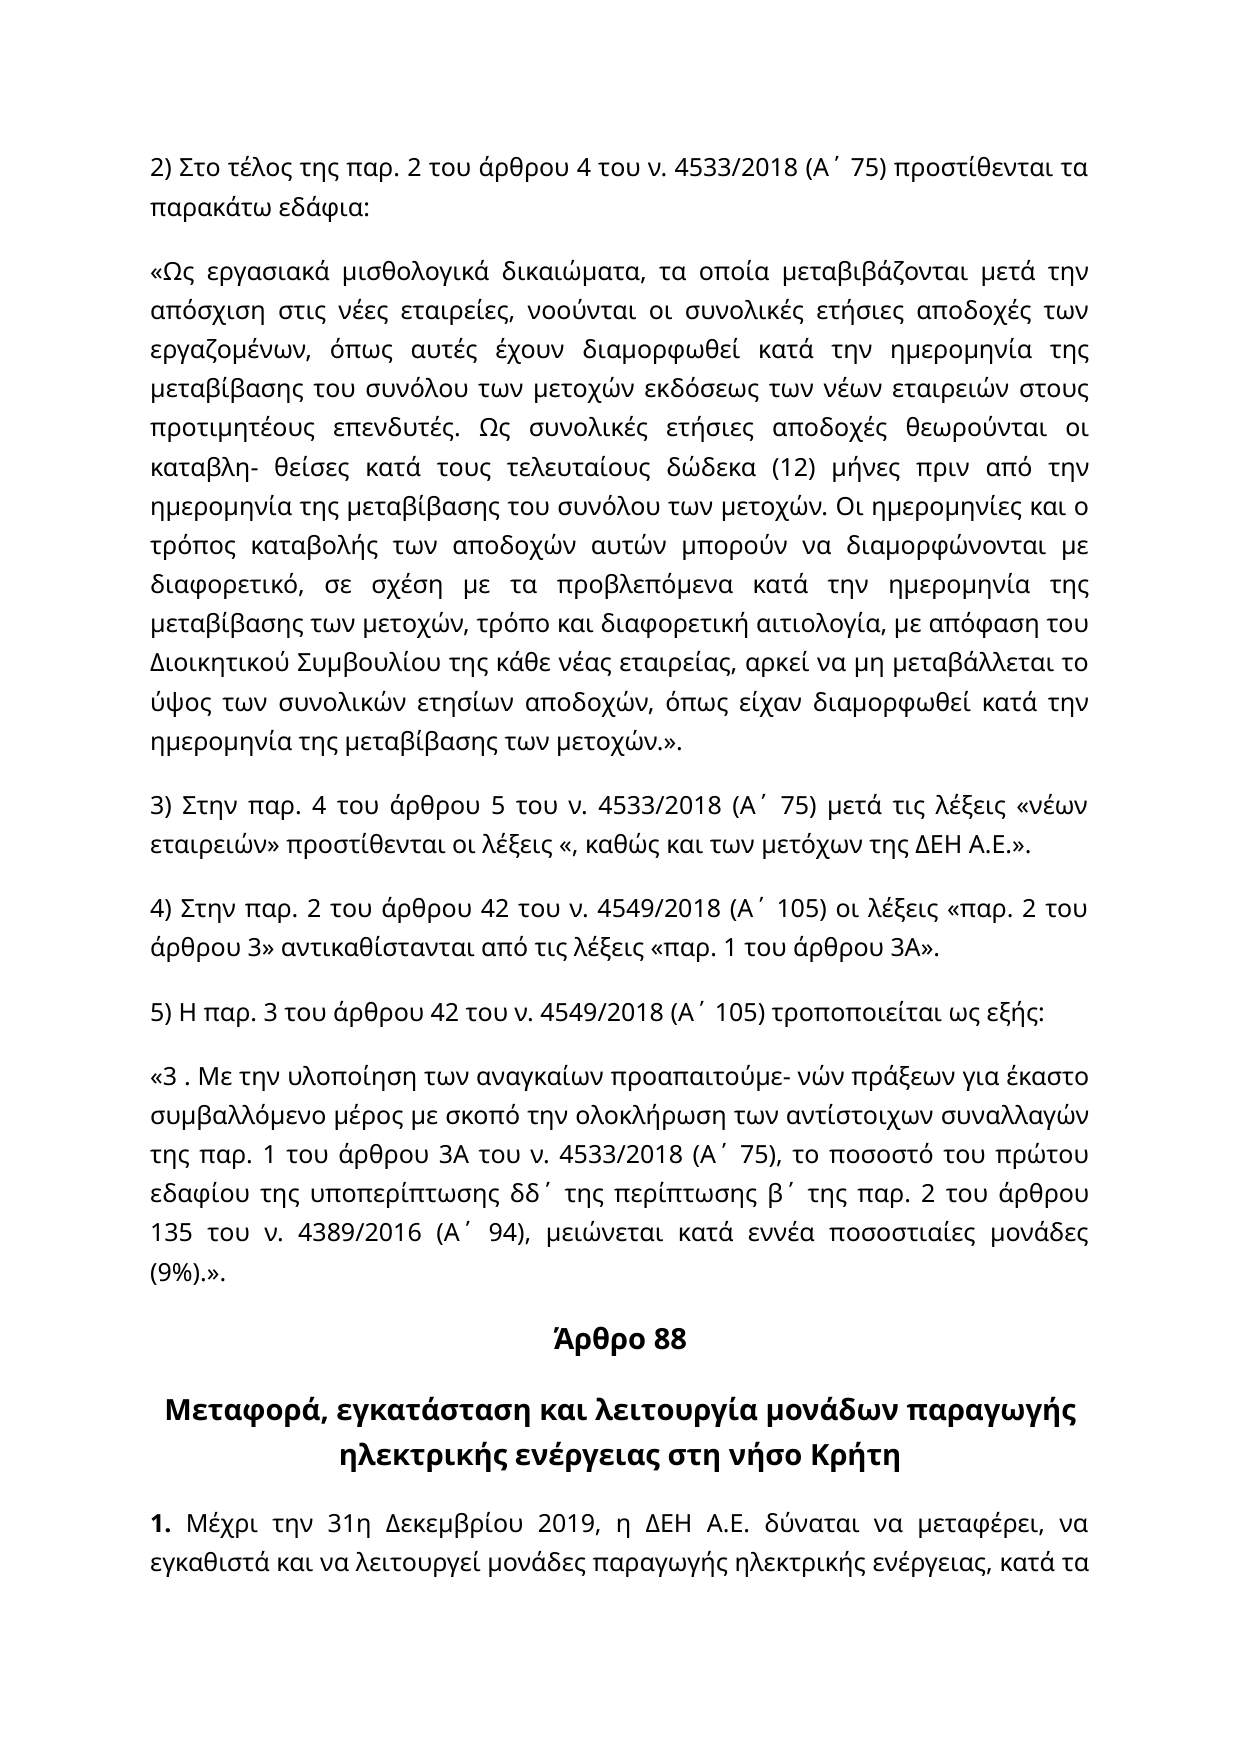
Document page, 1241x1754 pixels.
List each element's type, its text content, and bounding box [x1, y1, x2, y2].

text 4) Στην παρ. 2 του άρθρου 42 του ν. 4549/2018 (Α΄ 105) οι λέξεις «παρ. 2 του άρθρου 3» αντικαθίστανται από τις λέξεις «παρ. 1 του άρθρου 3Α». [150, 891, 1090, 964]
text 2) Στο τέλος της παρ. 2 του άρθρου 4 του ν. 4533/2018 (Α΄ 75) προστίθενται τα παρακάτω εδάφια: [150, 150, 1090, 223]
subtitle Μεταφορά, εγκατάσταση και λειτουργία μονάδων παραγωγής ηλεκτρικής ενέργειας στη νήσο Κρήτη [150, 1389, 1090, 1474]
text 3) Στην παρ. 4 του άρθρου 5 του ν. 4533/2018 (Α΄ 75) μετά τις λέξεις «νέων εταιρειών» προστίθενται οι λέξεις «, καθώς και των μετόχων της ΔΕΗ Α.Ε.». [150, 787, 1090, 861]
text 1. Μέχρι την 31η Δεκεμβρίου 2019, η ΔΕΗ Α.Ε. δύναται να μεταφέρει, να εγκαθιστά και να λειτουργεί μονάδες παραγωγής ηλεκτρικής ενέργειας, κατά τα [150, 1505, 1090, 1578]
subtitle Άρθρο 88 [150, 1318, 1090, 1358]
text «Ως εργασιακά μισθολογικά δικαιώματα, τα οποία μεταβιβάζονται μετά την απόσχιση στις νέες εταιρείες, νοούνται οι συνολικές ετήσιες αποδοχές των εργαζομένων, όπως αυτές έχουν διαμορφωθεί κατά την ημερομηνία της μεταβίβασης του συνόλου των μετοχών εκδόσεως των νέων εταιρειών στους προτιμητέους επενδυτές. Ως συνολικές ετήσιες αποδοχές θεωρούνται οι καταβλη- θείσες κατά τους τελευταίους δώδεκα (12) μήνες πριν από την ημερομηνία της μεταβίβασης του συνόλου των μετοχών. Οι ημερομηνίες και ο τρόπος καταβολής των αποδοχών αυτών μπορούν να διαμορφώνονται με διαφορετικό, σε σχέση με τα προβλεπόμενα κατά την ημερομηνία της μεταβίβασης των μετοχών, τρόπο και διαφορετική αιτιολογία, με απόφαση του Διοικητικού Συμβουλίου της κάθε νέας εταιρείας, αρκεί να μη μεταβάλλεται το ύψος των συνολικών ετησίων αποδοχών, όπως είχαν διαμορφωθεί κατά την ημερομηνία της μεταβίβασης των μετοχών.». [150, 253, 1090, 757]
text «3 . Με την υλοποίηση των αναγκαίων προαπαιτούμε- νών πράξεων για έκαστο συμβαλλόμενο μέρος με σκοπό την ολοκλήρωση των αντίστοιχων συναλλαγών της παρ. 1 του άρθρου 3Α του ν. 4533/2018 (Α΄ 75), το ποσοστό του πρώτου εδαφίου της υποπερίπτωσης δδ΄ της περίπτωσης β΄ της παρ. 2 του άρθρου 135 του ν. 4389/2016 (Α΄ 94), μειώνεται κατά εννέα ποσοστιαίες μονάδες (9%).». [150, 1058, 1090, 1288]
text 5) Η παρ. 3 του άρθρου 42 του ν. 4549/2018 (Α΄ 105) τροποποιείται ως εξής: [150, 994, 1090, 1028]
